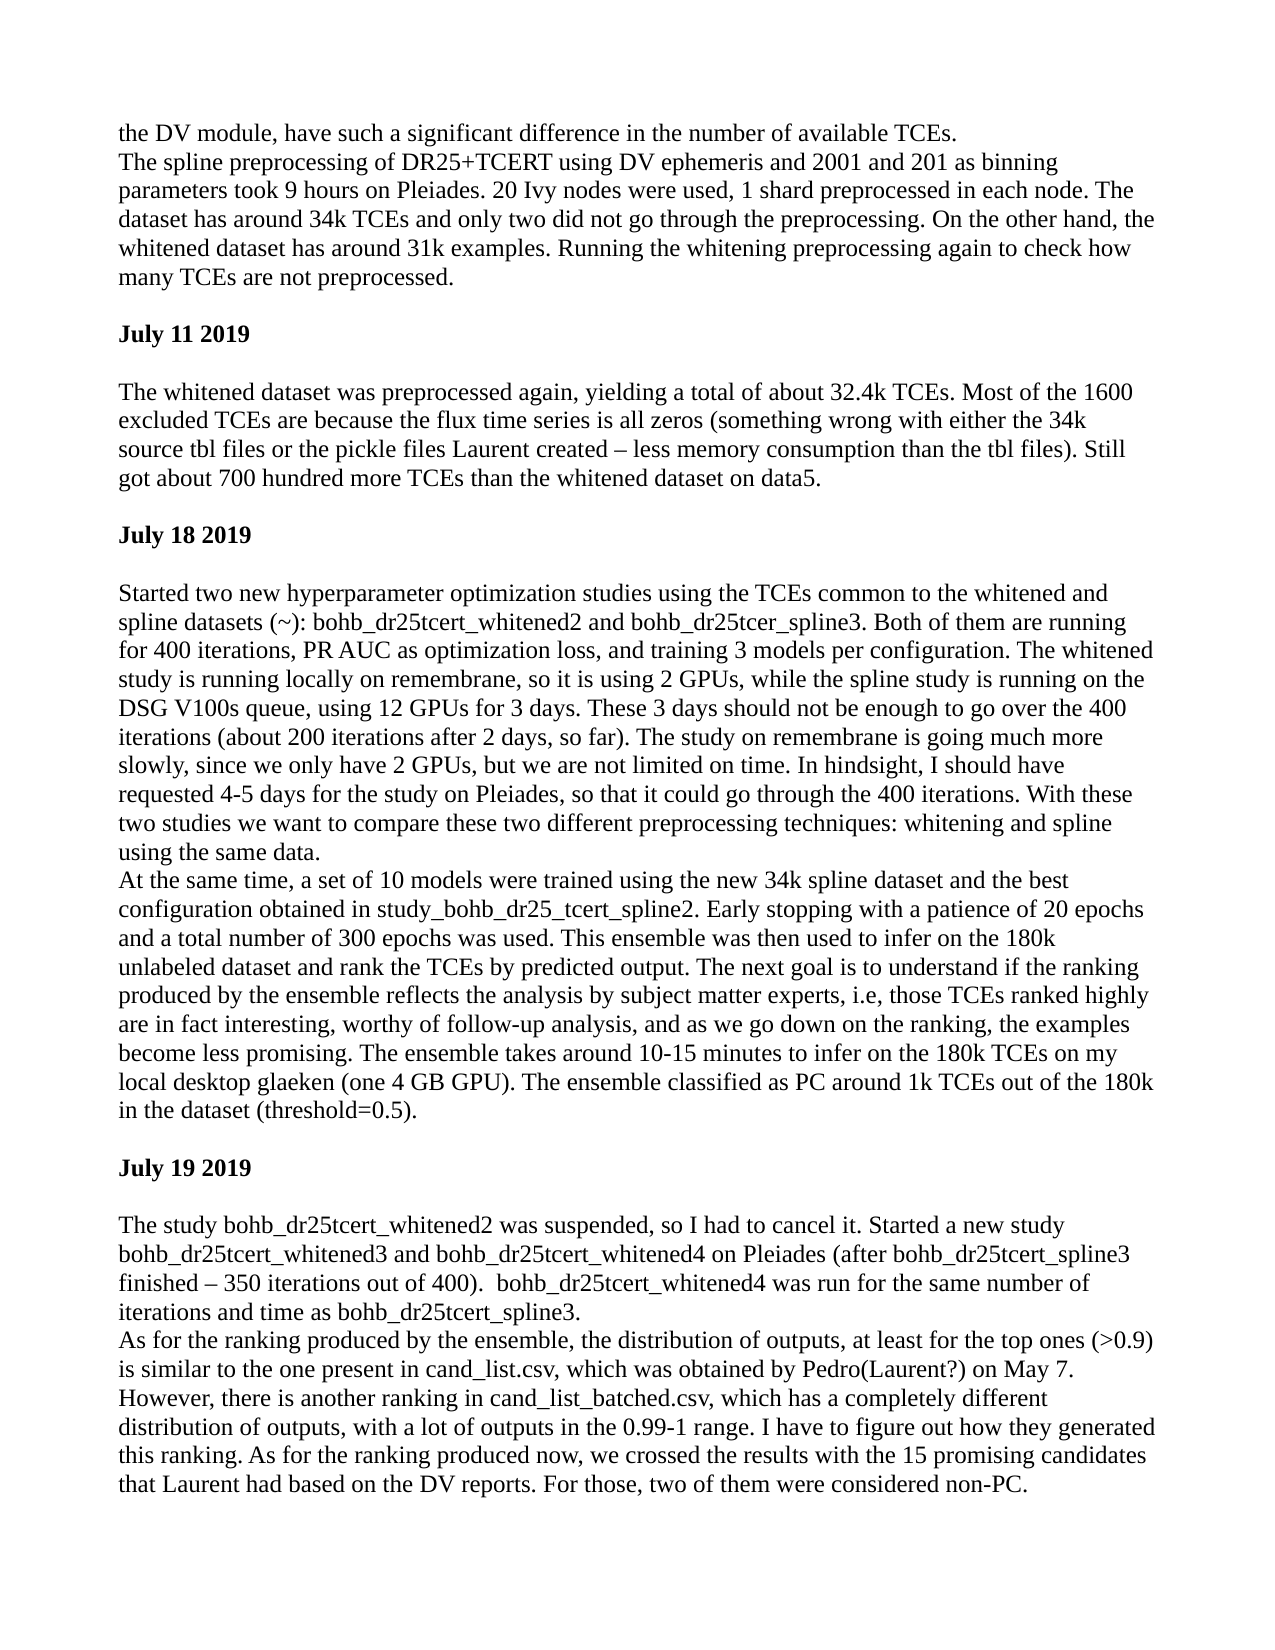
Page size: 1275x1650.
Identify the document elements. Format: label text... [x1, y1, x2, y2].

text The study bohb_dr25tcert_whitened2 was suspended, so I had to cancel it. Started a new study bohb_dr25tcert_whitened3 and bohb_dr25tcert_whitened4 on Pleiades (after bohb_dr25tcert_spline3 finished – 350 iterations out of 400). bohb_dr25tcert_whitened4 was run for the same number of iterations and time as bohb_dr25tcert_spline3. [118, 1211, 1157, 1326]
text At the same time, a set of 10 models were trained using the new 34k spline dataset and the best configuration obtained in study_bohb_dr25_tcert_spline2. Early stopping with a patience of 20 epochs and a total number of 300 epochs was used. This ensemble was then used to infer on the 180k unlabeled dataset and rank the TCEs by predicted output. The next goal is to understand if the ranking produced by the ensemble reflects the analysis by subject matter experts, i.e, those TCEs ranked highly are in fact interesting, worthy of follow-up analysis, and as we go down on the ranking, the examples become less promising. The ensemble takes around 10-15 minutes to infer on the 180k TCEs on my local desktop glaeken (one 4 GB GPU). The ensemble classified as PC around 1k TCEs out of the 180k in the dataset (threshold=0.5). [118, 866, 1157, 1124]
text the DV module, have such a significant difference in the number of available TCEs. [118, 118, 1157, 147]
text July 19 2019 [118, 1153, 1157, 1182]
text July 18 2019 [118, 521, 1157, 549]
text Started two new hyperparameter optimization studies using the TCEs common to the whitened and spline datasets (~): bohb_dr25tcert_whitened2 and bohb_dr25tcer_spline3. Both of them are running for 400 iterations, PR AUC as optimization loss, and training 3 models per configuration. The whitened study is running locally on remembrane, so it is using 2 GPUs, while the spline study is running on the DSG V100s queue, using 12 GPUs for 3 days. These 3 days should not be enough to go over the 400 iterations (about 200 iterations after 2 days, so far). The study on remembrane is going much more slowly, since we only have 2 GPUs, but we are not limited on time. In hindsight, I should have requested 4-5 days for the study on Pleiades, so that it could go through the 400 iterations. With these two studies we want to compare these two different preprocessing techniques: whitening and spline using the same data. [118, 578, 1157, 866]
text As for the ranking produced by the ensemble, the distribution of outputs, at least for the top ones (>0.9) is similar to the one present in cand_list.csv, which was obtained by Pedro(Laurent?) on May 7. However, there is another ranking in cand_list_batched.csv, which has a completely different distribution of outputs, with a lot of outputs in the 0.99-1 range. I have to figure out how they generated this ranking. As for the ranking produced now, we crossed the results with the 15 promising candidates that Laurent had based on the DV reports. For those, two of them were considered non-PC. [118, 1326, 1157, 1498]
text The spline preprocessing of DR25+TCERT using DV ephemeris and 2001 and 201 as binning parameters took 9 hours on Pleiades. 20 Ivy nodes were used, 1 shard preprocessed in each node. The dataset has around 34k TCEs and only two did not go through the preprocessing. On the other hand, the whitened dataset has around 31k examples. Running the whitening preprocessing again to check how many TCEs are not preprocessed. [118, 147, 1157, 291]
text July 11 2019 [118, 319, 1157, 348]
text The whitened dataset was preprocessed again, yielding a total of about 32.4k TCEs. Most of the 1600 excluded TCEs are because the flux time series is all zeros (something wrong with either the 34k source tbl files or the pickle files Laurent created – less memory consumption than the tbl files). Still got about 700 hundred more TCEs than the whitened dataset on data5. [118, 377, 1157, 492]
